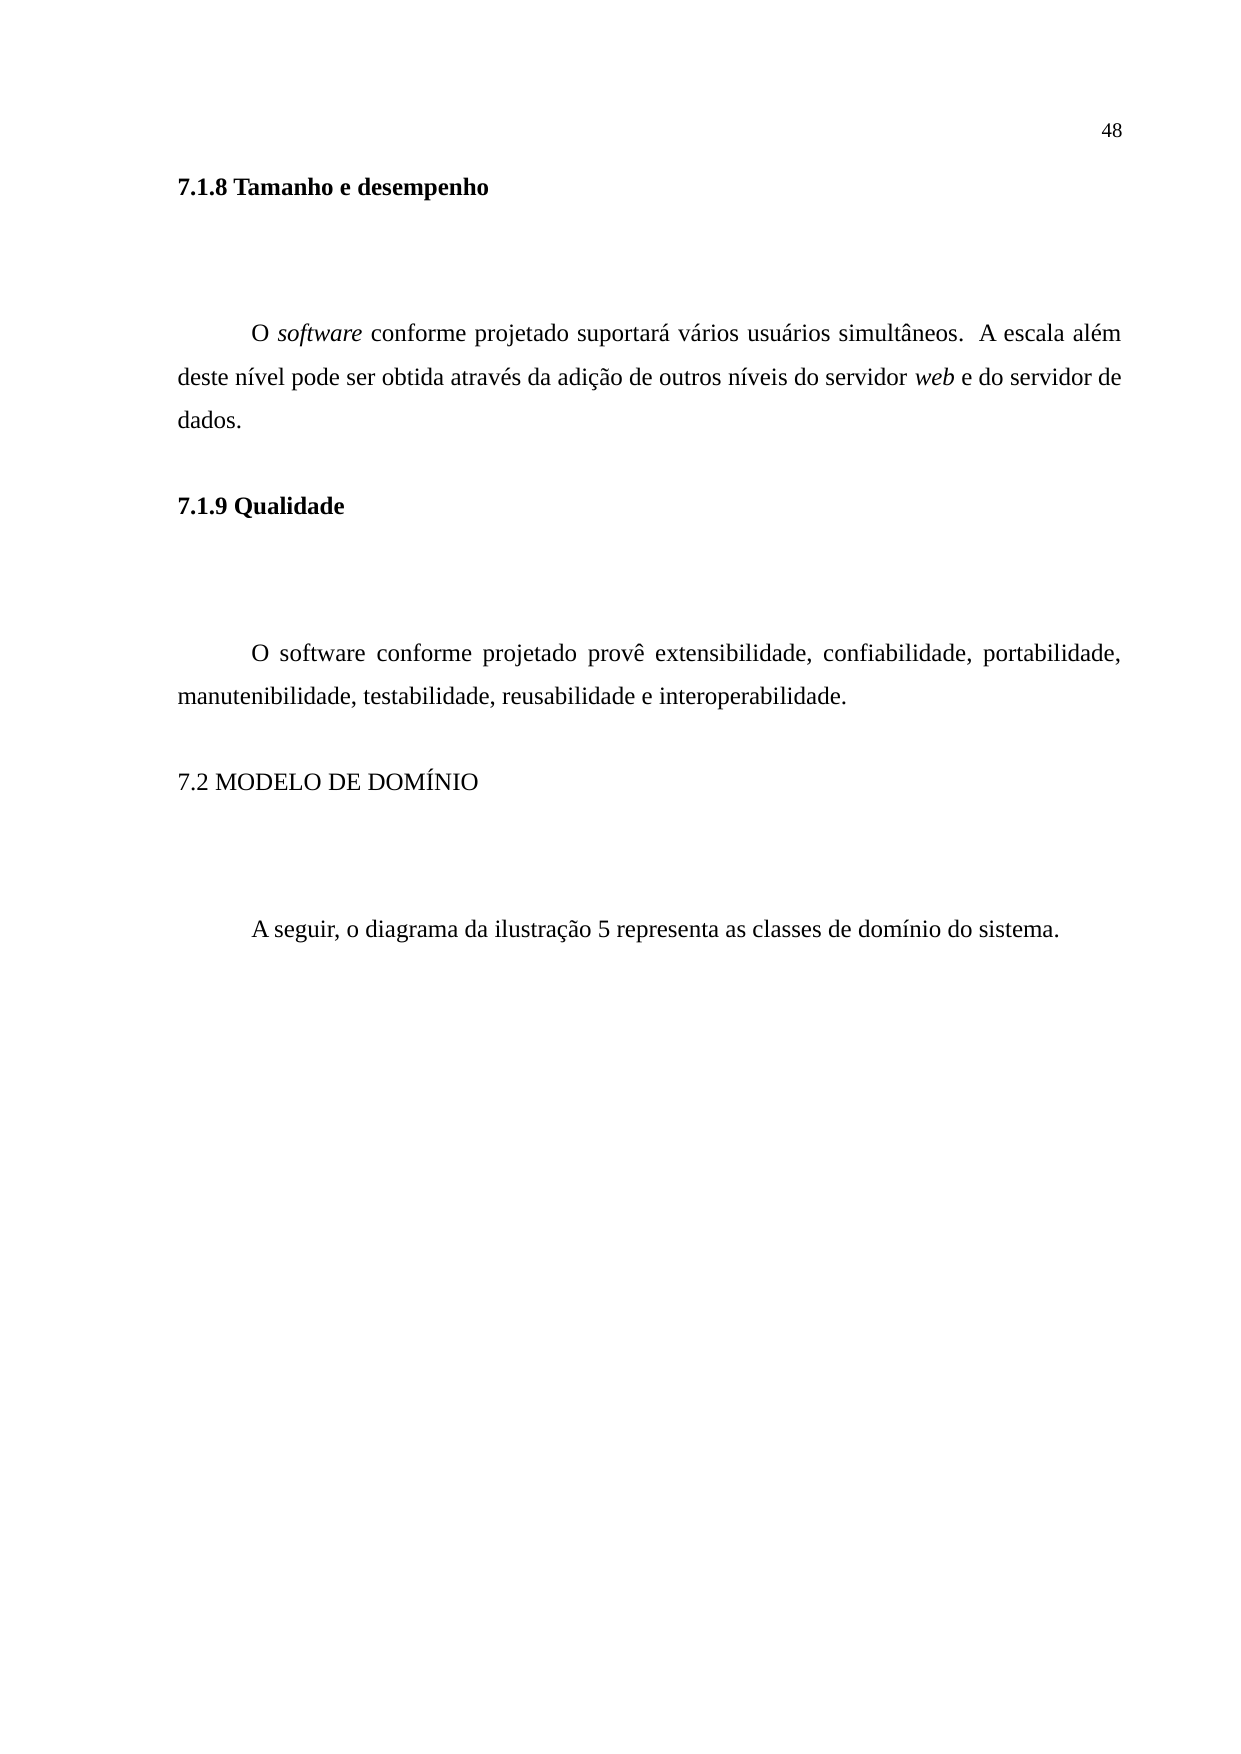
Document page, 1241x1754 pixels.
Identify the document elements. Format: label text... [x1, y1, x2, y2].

text O software conforme projetado suportará vários usuários simultâneos. A escala além deste nível pode ser obtida através da adição de outros níveis do servidor web e do servidor de dados. [177, 318, 1122, 433]
text O software conforme projetado provê extensibilidade, confiabilidade, portabilidade, manutenibilidade, testabilidade, reusabilidade e interoperabilidade. [177, 638, 1122, 710]
subtitle MODELO DE DOMÍNIO [177, 767, 1122, 796]
text A seguir, o diagrama da ilustração 5 representa as classes de domínio do sistema. [177, 914, 1122, 943]
subtitle Qualidade [177, 491, 1122, 520]
subtitle Tamanho e desempenho [177, 172, 1122, 200]
